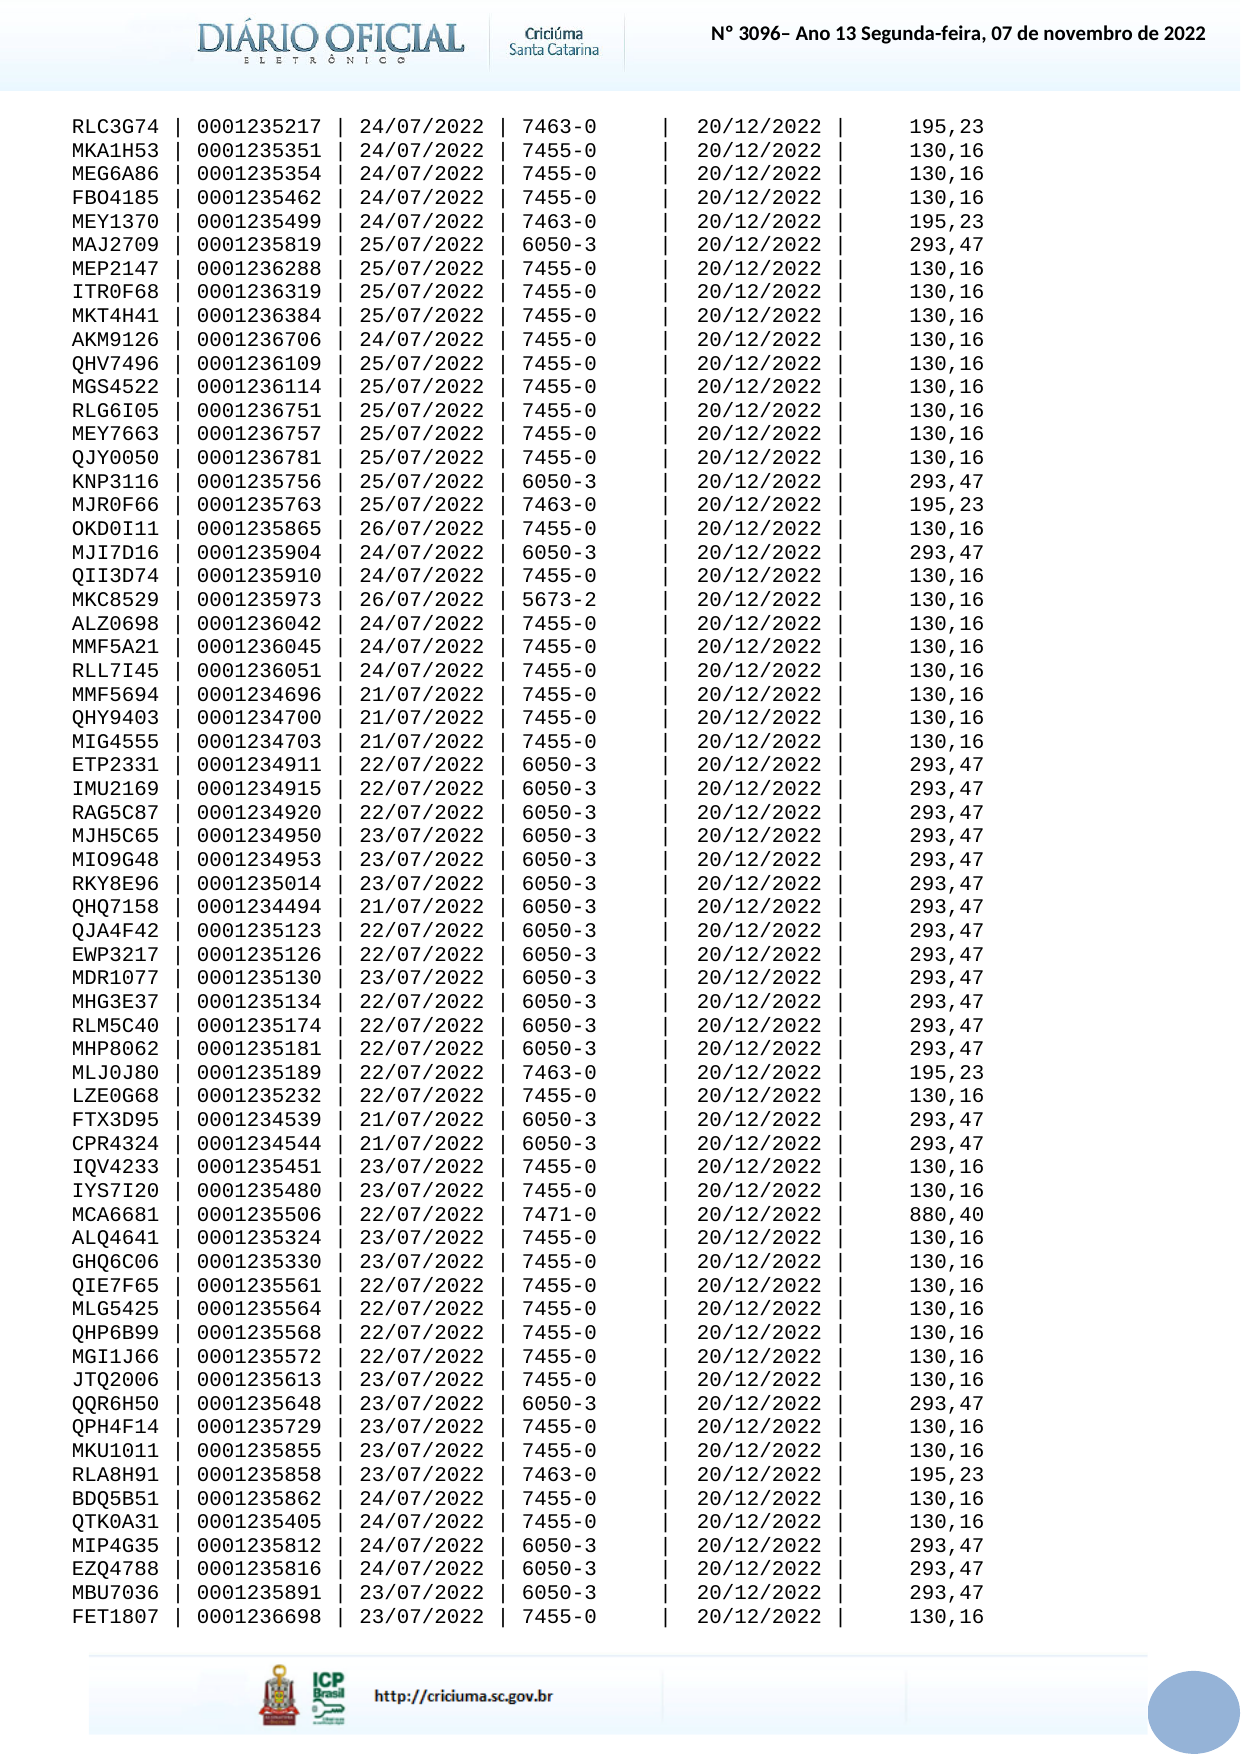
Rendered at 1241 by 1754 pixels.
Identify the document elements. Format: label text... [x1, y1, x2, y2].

text QHV7496 | 0001236109 | 25/07/2022 | 7455-0 | 20/12/2022 | 130,16 [59, 352, 1167, 376]
text AKM9126 | 0001236706 | 24/07/2022 | 7455-0 | 20/12/2022 | 130,16 [59, 329, 1167, 352]
text MKU1011 | 0001235855 | 23/07/2022 | 7455-0 | 20/12/2022 | 130,16 [59, 1440, 1167, 1464]
text QII3D74 | 0001235910 | 24/07/2022 | 7455-0 | 20/12/2022 | 130,16 [59, 565, 1167, 589]
text RLA8H91 | 0001235858 | 23/07/2022 | 7463-0 | 20/12/2022 | 195,23 [59, 1464, 1167, 1487]
text ETP2331 | 0001234911 | 22/07/2022 | 6050-3 | 20/12/2022 | 293,47 [59, 754, 1167, 778]
text ALQ4641 | 0001235324 | 23/07/2022 | 7455-0 | 20/12/2022 | 130,16 [59, 1227, 1167, 1251]
text EWP3217 | 0001235126 | 22/07/2022 | 6050-3 | 20/12/2022 | 293,47 [59, 944, 1167, 967]
text RLG6I05 | 0001236751 | 25/07/2022 | 7455-0 | 20/12/2022 | 130,16 [59, 400, 1167, 423]
text MLJ0J80 | 0001235189 | 22/07/2022 | 7463-0 | 20/12/2022 | 195,23 [59, 1062, 1167, 1086]
text RAG5C87 | 0001234920 | 22/07/2022 | 6050-3 | 20/12/2022 | 293,47 [59, 802, 1167, 825]
text MEY7663 | 0001236757 | 25/07/2022 | 7455-0 | 20/12/2022 | 130,16 [59, 423, 1167, 447]
text QJY0050 | 0001236781 | 25/07/2022 | 7455-0 | 20/12/2022 | 130,16 [59, 447, 1167, 471]
text MLG5425 | 0001235564 | 22/07/2022 | 7455-0 | 20/12/2022 | 130,16 [59, 1298, 1167, 1322]
text MEY1370 | 0001235499 | 24/07/2022 | 7463-0 | 20/12/2022 | 195,23 [59, 211, 1167, 234]
text MJH5C65 | 0001234950 | 23/07/2022 | 6050-3 | 20/12/2022 | 293,47 [59, 825, 1167, 849]
text QJA4F42 | 0001235123 | 22/07/2022 | 6050-3 | 20/12/2022 | 293,47 [59, 920, 1167, 944]
text IMU2169 | 0001234915 | 22/07/2022 | 6050-3 | 20/12/2022 | 293,47 [59, 778, 1167, 802]
text MHP8062 | 0001235181 | 22/07/2022 | 6050-3 | 20/12/2022 | 293,47 [59, 1038, 1167, 1062]
text EZQ4788 | 0001235816 | 24/07/2022 | 6050-3 | 20/12/2022 | 293,47 [59, 1558, 1167, 1582]
text GHQ6C06 | 0001235330 | 23/07/2022 | 7455-0 | 20/12/2022 | 130,16 [59, 1251, 1167, 1275]
text FTX3D95 | 0001234539 | 21/07/2022 | 6050-3 | 20/12/2022 | 293,47 [59, 1109, 1167, 1133]
text MKC8529 | 0001235973 | 26/07/2022 | 5673-2 | 20/12/2022 | 130,16 [59, 589, 1167, 613]
text FET1807 | 0001236698 | 23/07/2022 | 7455-0 | 20/12/2022 | 130,16 [59, 1606, 1167, 1629]
text MKT4H41 | 0001236384 | 25/07/2022 | 7455-0 | 20/12/2022 | 130,16 [59, 305, 1167, 329]
text MBU7036 | 0001235891 | 23/07/2022 | 6050-3 | 20/12/2022 | 293,47 [59, 1582, 1167, 1606]
text RLC3G74 | 0001235217 | 24/07/2022 | 7463-0 | 20/12/2022 | 195,23 [59, 116, 1167, 140]
text QIE7F65 | 0001235561 | 22/07/2022 | 7455-0 | 20/12/2022 | 130,16 [59, 1275, 1167, 1298]
text MKA1H53 | 0001235351 | 24/07/2022 | 7455-0 | 20/12/2022 | 130,16 [59, 140, 1167, 163]
text MEP2147 | 0001236288 | 25/07/2022 | 7455-0 | 20/12/2022 | 130,16 [59, 258, 1167, 282]
text QHP6B99 | 0001235568 | 22/07/2022 | 7455-0 | 20/12/2022 | 130,16 [59, 1322, 1167, 1346]
text MDR1077 | 0001235130 | 23/07/2022 | 6050-3 | 20/12/2022 | 293,47 [59, 967, 1167, 991]
text MAJ2709 | 0001235819 | 25/07/2022 | 6050-3 | 20/12/2022 | 293,47 [59, 234, 1167, 258]
text MEG6A86 | 0001235354 | 24/07/2022 | 7455-0 | 20/12/2022 | 130,16 [59, 163, 1167, 187]
text MGS4522 | 0001236114 | 25/07/2022 | 7455-0 | 20/12/2022 | 130,16 [59, 376, 1167, 400]
text MMF5694 | 0001234696 | 21/07/2022 | 7455-0 | 20/12/2022 | 130,16 [59, 683, 1167, 707]
text MCA6681 | 0001235506 | 22/07/2022 | 7471-0 | 20/12/2022 | 880,40 [59, 1204, 1167, 1227]
text QHY9403 | 0001234700 | 21/07/2022 | 7455-0 | 20/12/2022 | 130,16 [59, 707, 1167, 731]
text IYS7I20 | 0001235480 | 23/07/2022 | 7455-0 | 20/12/2022 | 130,16 [59, 1180, 1167, 1204]
text FBO4185 | 0001235462 | 24/07/2022 | 7455-0 | 20/12/2022 | 130,16 [59, 187, 1167, 211]
text OKD0I11 | 0001235865 | 26/07/2022 | 7455-0 | 20/12/2022 | 130,16 [59, 518, 1167, 542]
text MJR0F66 | 0001235763 | 25/07/2022 | 7463-0 | 20/12/2022 | 195,23 [59, 494, 1167, 518]
text MHG3E37 | 0001235134 | 22/07/2022 | 6050-3 | 20/12/2022 | 293,47 [59, 991, 1167, 1014]
text QPH4F14 | 0001235729 | 23/07/2022 | 7455-0 | 20/12/2022 | 130,16 [59, 1417, 1167, 1440]
text LZE0G68 | 0001235232 | 22/07/2022 | 7455-0 | 20/12/2022 | 130,16 [59, 1086, 1167, 1109]
text KNP3116 | 0001235756 | 25/07/2022 | 6050-3 | 20/12/2022 | 293,47 [59, 471, 1167, 494]
text BDQ5B51 | 0001235862 | 24/07/2022 | 7455-0 | 20/12/2022 | 130,16 [59, 1487, 1167, 1511]
text QQR6H50 | 0001235648 | 23/07/2022 | 6050-3 | 20/12/2022 | 293,47 [59, 1393, 1167, 1417]
text MIG4555 | 0001234703 | 21/07/2022 | 7455-0 | 20/12/2022 | 130,16 [59, 731, 1167, 754]
text MIO9G48 | 0001234953 | 23/07/2022 | 6050-3 | 20/12/2022 | 293,47 [59, 849, 1167, 873]
text QTK0A31 | 0001235405 | 24/07/2022 | 7455-0 | 20/12/2022 | 130,16 [59, 1511, 1167, 1535]
text MIP4G35 | 0001235812 | 24/07/2022 | 6050-3 | 20/12/2022 | 293,47 [59, 1535, 1167, 1558]
text JTQ2006 | 0001235613 | 23/07/2022 | 7455-0 | 20/12/2022 | 130,16 [59, 1369, 1167, 1393]
text MJI7D16 | 0001235904 | 24/07/2022 | 6050-3 | 20/12/2022 | 293,47 [59, 542, 1167, 565]
text RLM5C40 | 0001235174 | 22/07/2022 | 6050-3 | 20/12/2022 | 293,47 [59, 1014, 1167, 1038]
text MMF5A21 | 0001236045 | 24/07/2022 | 7455-0 | 20/12/2022 | 130,16 [59, 636, 1167, 660]
text RLL7I45 | 0001236051 | 24/07/2022 | 7455-0 | 20/12/2022 | 130,16 [59, 660, 1167, 683]
text ALZ0698 | 0001236042 | 24/07/2022 | 7455-0 | 20/12/2022 | 130,16 [59, 613, 1167, 636]
text IQV4233 | 0001235451 | 23/07/2022 | 7455-0 | 20/12/2022 | 130,16 [59, 1156, 1167, 1180]
text CPR4324 | 0001234544 | 21/07/2022 | 6050-3 | 20/12/2022 | 293,47 [59, 1133, 1167, 1156]
text RKY8E96 | 0001235014 | 23/07/2022 | 6050-3 | 20/12/2022 | 293,47 [59, 873, 1167, 896]
text MGI1J66 | 0001235572 | 22/07/2022 | 7455-0 | 20/12/2022 | 130,16 [59, 1346, 1167, 1369]
text ITR0F68 | 0001236319 | 25/07/2022 | 7455-0 | 20/12/2022 | 130,16 [59, 282, 1167, 305]
text QHQ7158 | 0001234494 | 21/07/2022 | 6050-3 | 20/12/2022 | 293,47 [59, 896, 1167, 920]
